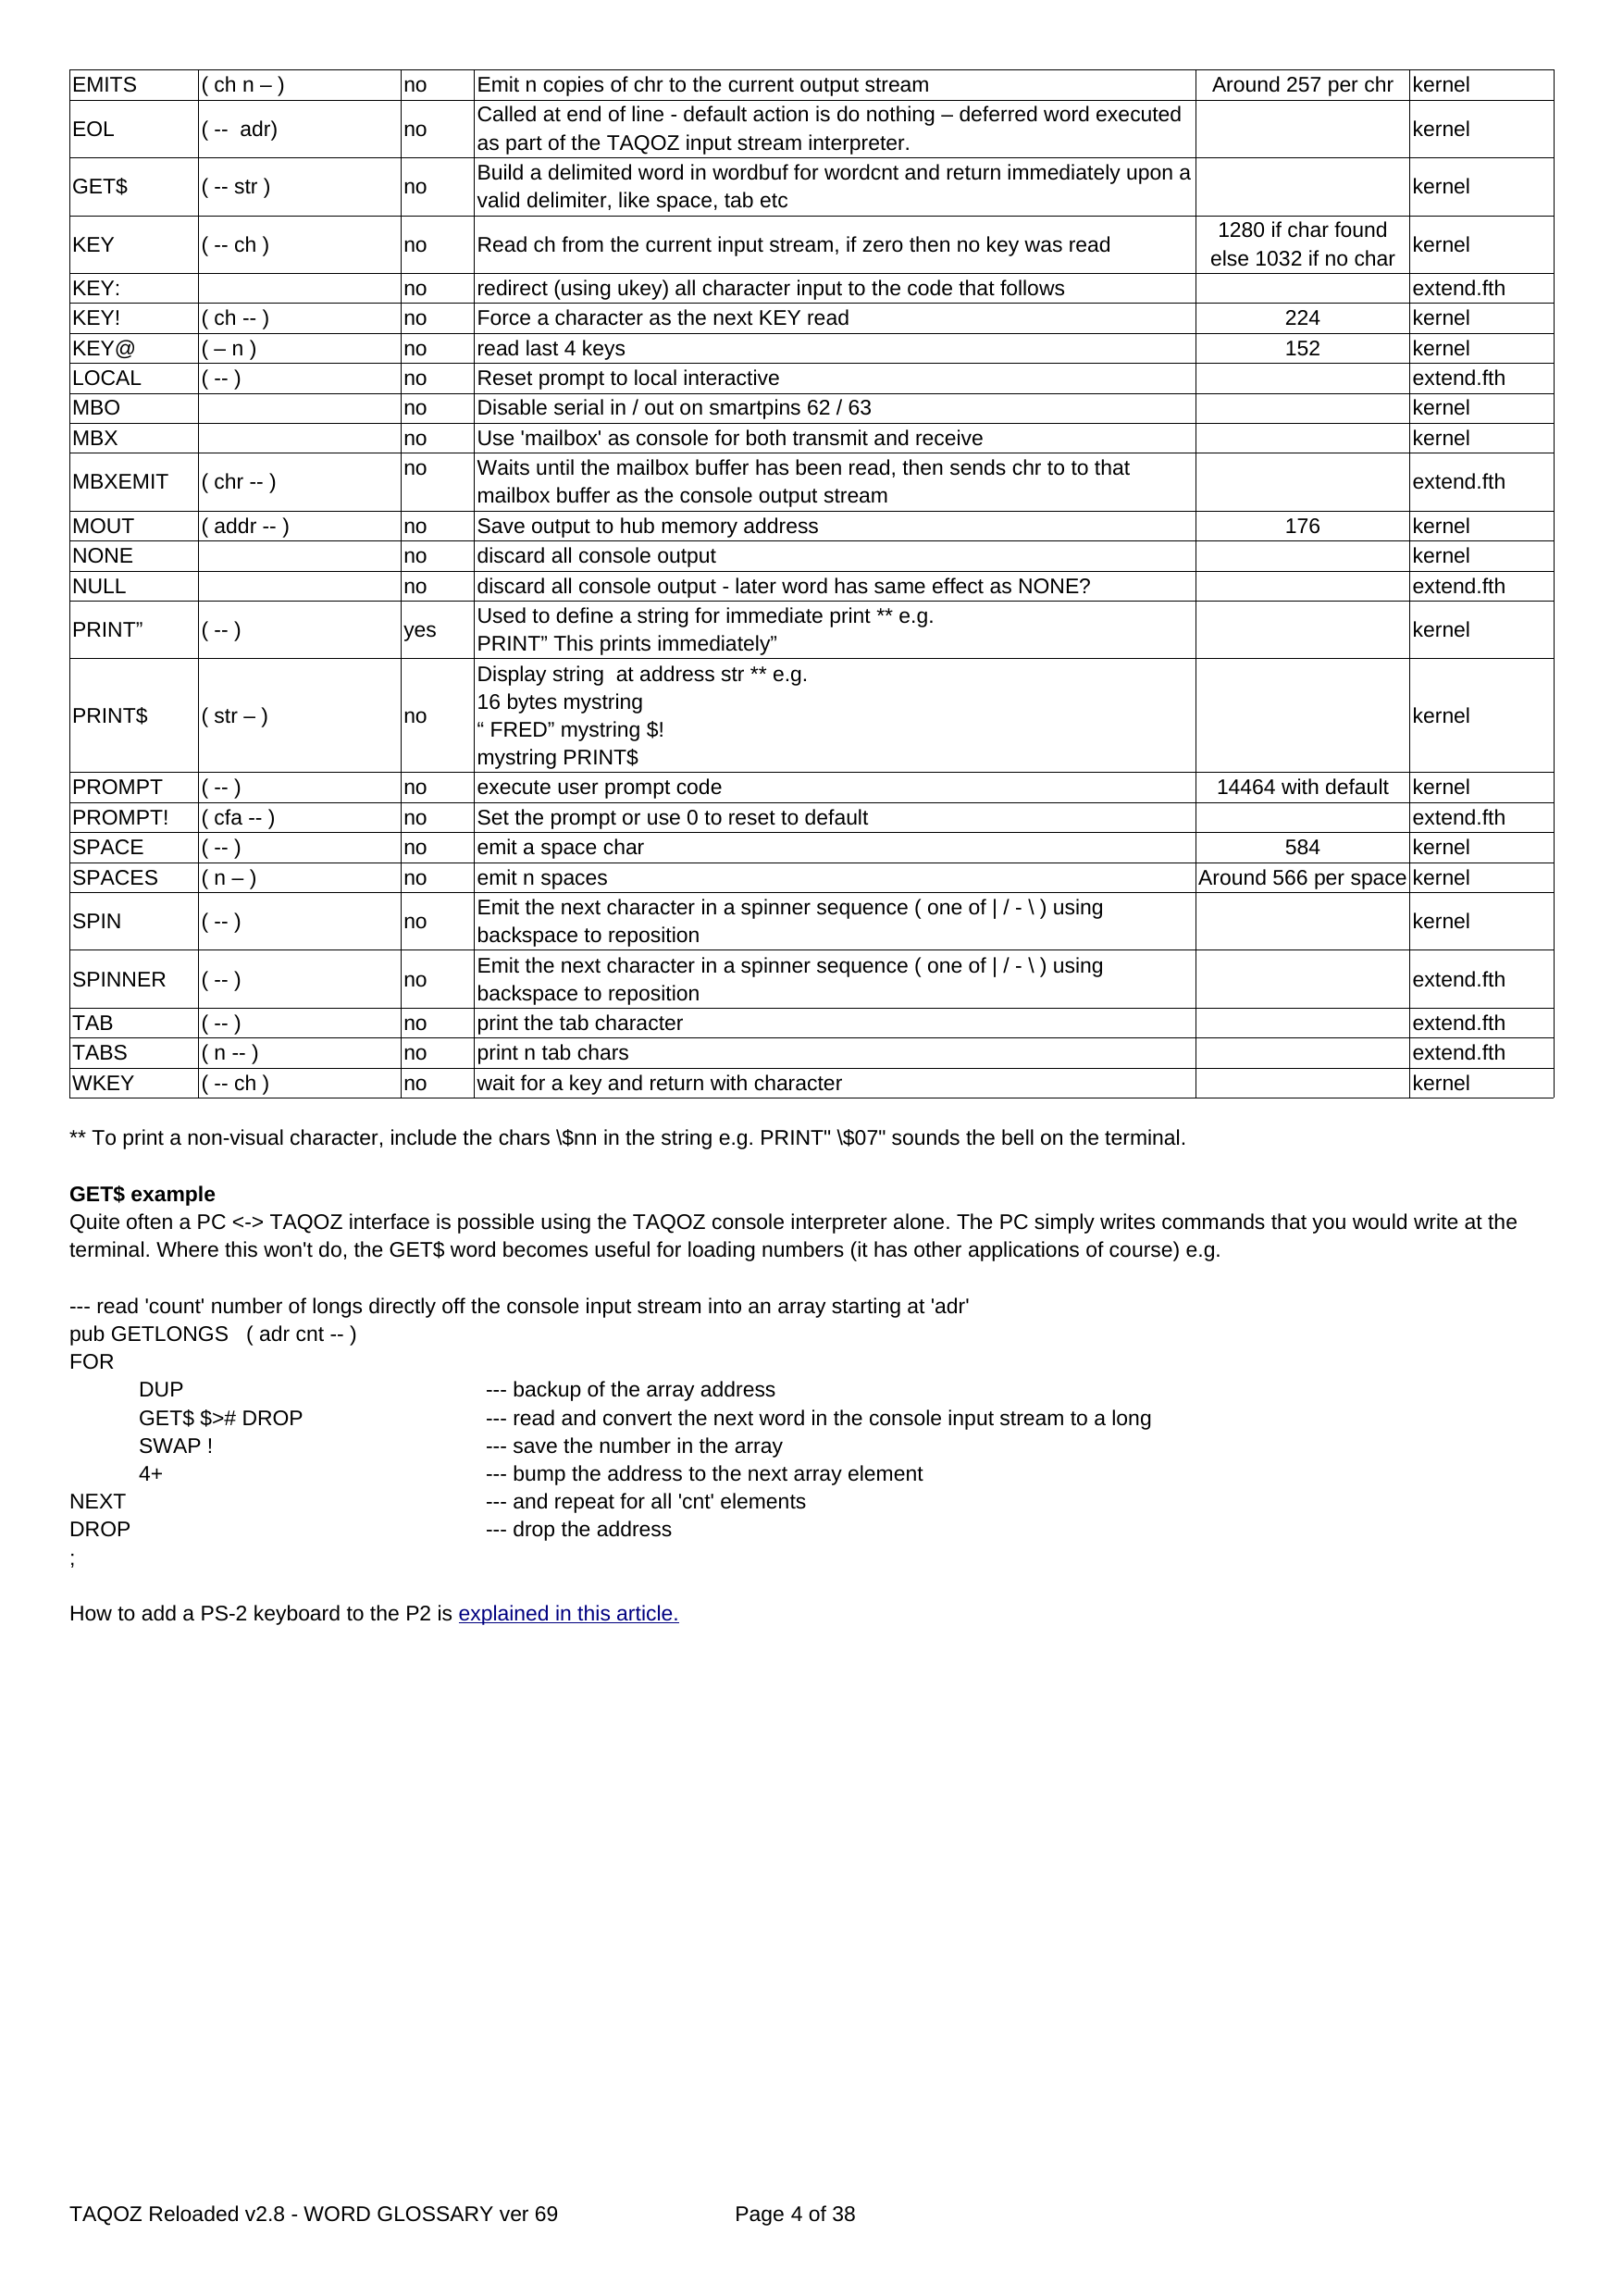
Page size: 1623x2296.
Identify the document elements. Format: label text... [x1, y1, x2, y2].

table_cell Emit n copies of chr to the current output stream [475, 70, 1196, 99]
text DROP --- drop the address [69, 1517, 1554, 1542]
table_cell [1196, 893, 1409, 949]
table_cell no [402, 304, 474, 333]
table_cell kernel [1410, 833, 1554, 863]
table_cell no [402, 1038, 474, 1068]
table_cell kernel [1410, 893, 1554, 949]
table_cell kernel [1410, 602, 1554, 658]
table_cell [1196, 101, 1409, 157]
text DUP --- backup of the array address [69, 1377, 1554, 1402]
table_cell ( ch n – ) [199, 70, 401, 99]
table_cell [1196, 394, 1409, 423]
table_cell [199, 572, 401, 601]
table_cell 584 [1196, 833, 1409, 863]
table_cell TABS [70, 1038, 198, 1068]
table_cell Use 'mailbox' as console for both transmit and receive [475, 424, 1196, 453]
table_cell extend.fth [1410, 1009, 1554, 1037]
table_cell no [402, 833, 474, 863]
table_cell KEY [70, 217, 198, 273]
table_cell no [402, 424, 474, 453]
table_cell ( str – ) [199, 659, 401, 772]
table_cell MBXEMIT [70, 453, 198, 511]
text ; [69, 1545, 1554, 1570]
table_cell kernel [1410, 863, 1554, 892]
table_cell no [402, 274, 474, 303]
text ** To print a non-visual character, include the chars \$nn in the string e.g. PRINT" \$07" sounds the bell on the terminal. [69, 1125, 1554, 1150]
table_cell kernel [1410, 659, 1554, 772]
table_cell kernel [1410, 304, 1554, 333]
table_cell discard all console output [475, 541, 1196, 571]
text GET$ example [69, 1182, 1554, 1206]
table_cell kernel [1410, 101, 1554, 157]
table_cell 224 [1196, 304, 1409, 333]
table_cell ( – n ) [199, 334, 401, 363]
table_cell ( cfa -- ) [199, 803, 401, 832]
table_cell [1196, 572, 1409, 601]
table_cell Force a character as the next KEY read [475, 304, 1196, 333]
table_cell [1196, 453, 1409, 511]
table_cell no [402, 158, 474, 215]
table_cell Called at end of line - default action is do nothing – deferred word executed as part of the TAQOZ input stream interpreter. [475, 101, 1196, 157]
table_cell Disable serial in / out on smartpins 62 / 63 [475, 394, 1196, 423]
table_cell emit n spaces [475, 863, 1196, 892]
table_cell PRINT$ [70, 659, 198, 772]
table_cell no [402, 659, 474, 772]
table_cell no [402, 453, 474, 511]
table_cell no [402, 572, 474, 601]
text How to add a PS-2 keyboard to the P2 is explained in this article. [69, 1601, 1554, 1625]
table_cell PRINT” [70, 602, 198, 658]
table_cell Waits until the mailbox buffer has been read, then sends chr to to that mailbox buffer as the console output stream [475, 453, 1196, 511]
table_cell Around 257 per chr [1196, 70, 1409, 99]
table_cell MBO [70, 394, 198, 423]
text 4+ --- bump the address to the next array element [69, 1461, 1554, 1485]
table_cell [1196, 1038, 1409, 1068]
table_cell Set the prompt or use 0 to reset to default [475, 803, 1196, 832]
table_cell [1196, 1069, 1409, 1098]
table_cell TAB [70, 1009, 198, 1037]
table_cell ( -- str ) [199, 158, 401, 215]
table_cell ( n -- ) [199, 1038, 401, 1068]
table_cell SPACES [70, 863, 198, 892]
table_cell emit a space char [475, 833, 1196, 863]
table_cell ( chr -- ) [199, 453, 401, 511]
table_cell NONE [70, 541, 198, 571]
table_cell 176 [1196, 512, 1409, 540]
table_cell discard all console output - later word has same effect as NONE? [475, 572, 1196, 601]
table_cell [1196, 602, 1409, 658]
table_cell no [402, 101, 474, 157]
table_cell no [402, 1069, 474, 1098]
table_cell no [402, 217, 474, 273]
table_cell ( -- ) [199, 364, 401, 392]
table_cell KEY@ [70, 334, 198, 363]
table_cell ( -- adr) [199, 101, 401, 157]
table_cell Around 566 per space [1196, 863, 1409, 892]
table_cell ( -- ch ) [199, 217, 401, 273]
table_cell [199, 394, 401, 423]
table_cell Emit the next character in a spinner sequence ( one of | / - \ ) using backspace to reposition [475, 893, 1196, 949]
table_cell execute user prompt code [475, 773, 1196, 802]
table_cell no [402, 863, 474, 892]
table_cell extend.fth [1410, 274, 1554, 303]
table_cell kernel [1410, 394, 1554, 423]
table_cell kernel [1410, 424, 1554, 453]
table_cell SPIN [70, 893, 198, 949]
table_cell PROMPT! [70, 803, 198, 832]
table_cell Save output to hub memory address [475, 512, 1196, 540]
table_cell EMITS [70, 70, 198, 99]
table_cell [1196, 950, 1409, 1008]
table_cell no [402, 70, 474, 99]
table_cell [199, 541, 401, 571]
table_cell kernel [1410, 773, 1554, 802]
table_cell [1196, 158, 1409, 215]
table_cell kernel [1410, 158, 1554, 215]
text SWAP ! --- save the number in the array [69, 1433, 1554, 1458]
table_cell print n tab chars [475, 1038, 1196, 1068]
table_cell Build a delimited word in wordbuf for wordcnt and return immediately upon a valid delimiter, like space, tab etc [475, 158, 1196, 215]
table_cell [1196, 1009, 1409, 1037]
table_cell [1196, 659, 1409, 772]
table_cell ( -- ch ) [199, 1069, 401, 1098]
table_cell [1196, 541, 1409, 571]
table_cell ( -- ) [199, 893, 401, 949]
table_cell MOUT [70, 512, 198, 540]
table_cell read last 4 keys [475, 334, 1196, 363]
table_cell wait for a key and return with character [475, 1069, 1196, 1098]
table_cell ( -- ) [199, 773, 401, 802]
table_cell EOL [70, 101, 198, 157]
table_cell ( -- ) [199, 950, 401, 1008]
table_cell SPINNER [70, 950, 198, 1008]
table_cell no [402, 364, 474, 392]
table_cell ( n – ) [199, 863, 401, 892]
table_cell PROMPT [70, 773, 198, 802]
table_cell extend.fth [1410, 453, 1554, 511]
table_cell no [402, 803, 474, 832]
table_cell kernel [1410, 541, 1554, 571]
table_cell ( -- ) [199, 833, 401, 863]
table_cell Read ch from the current input stream, if zero then no key was read [475, 217, 1196, 273]
table_cell MBX [70, 424, 198, 453]
table_cell NULL [70, 572, 198, 601]
table_cell [1196, 424, 1409, 453]
table_cell no [402, 334, 474, 363]
text Quite often a PC <-> TAQOZ interface is possible using the TAQOZ console interpreter alone. The PC simply writes commands that you would write at the terminal. Where this won't do, the GET$ word becomes useful for loading numbers (it has other applications of course) e.g. [69, 1210, 1554, 1262]
table_cell no [402, 950, 474, 1008]
table_cell Used to define a string for immediate print ** e.g. PRINT” This prints immediately” [475, 602, 1196, 658]
table_cell [199, 274, 401, 303]
table_cell ( -- ) [199, 1009, 401, 1037]
table_cell kernel [1410, 334, 1554, 363]
text GET$ $># DROP --- read and convert the next word in the console input stream to a long [69, 1405, 1554, 1430]
table_cell Reset prompt to local interactive [475, 364, 1196, 392]
table_cell extend.fth [1410, 1038, 1554, 1068]
table_cell extend.fth [1410, 803, 1554, 832]
table_cell extend.fth [1410, 572, 1554, 601]
table_cell Emit the next character in a spinner sequence ( one of | / - \ ) using backspace to reposition [475, 950, 1196, 1008]
table_cell no [402, 541, 474, 571]
table_cell redirect (using ukey) all character input to the code that follows [475, 274, 1196, 303]
table_cell [199, 424, 401, 453]
table_cell no [402, 893, 474, 949]
table_cell 14464 with default [1196, 773, 1409, 802]
table_cell ( ch -- ) [199, 304, 401, 333]
table_cell ( -- ) [199, 602, 401, 658]
text pub GETLONGS ( adr cnt -- ) [69, 1322, 1554, 1346]
text --- read 'count' number of longs directly off the console input stream into an array starting at 'adr' [69, 1294, 1554, 1318]
table_cell Display string at address str ** e.g. 16 bytes mystring “ FRED” mystring $! mystring PRINT$ [475, 659, 1196, 772]
table_cell no [402, 394, 474, 423]
table_cell 1280 if char found else 1032 if no char [1196, 217, 1409, 273]
table_cell [1196, 364, 1409, 392]
table_cell 152 [1196, 334, 1409, 363]
table_cell [1196, 803, 1409, 832]
table_cell SPACE [70, 833, 198, 863]
table_cell ( addr -- ) [199, 512, 401, 540]
table_cell extend.fth [1410, 364, 1554, 392]
table_cell no [402, 773, 474, 802]
table_cell no [402, 1009, 474, 1037]
table_cell kernel [1410, 70, 1554, 99]
table_cell [1196, 274, 1409, 303]
table_cell no [402, 512, 474, 540]
table_cell GET$ [70, 158, 198, 215]
table_cell kernel [1410, 512, 1554, 540]
table_cell LOCAL [70, 364, 198, 392]
table_cell KEY! [70, 304, 198, 333]
table_cell print the tab character [475, 1009, 1196, 1037]
text NEXT --- and repeat for all 'cnt' elements [69, 1489, 1554, 1514]
table_cell kernel [1410, 217, 1554, 273]
table_cell KEY: [70, 274, 198, 303]
table_cell WKEY [70, 1069, 198, 1098]
table_cell kernel [1410, 1069, 1554, 1098]
text FOR [69, 1349, 1554, 1373]
table_cell yes [402, 602, 474, 658]
table_cell extend.fth [1410, 950, 1554, 1008]
